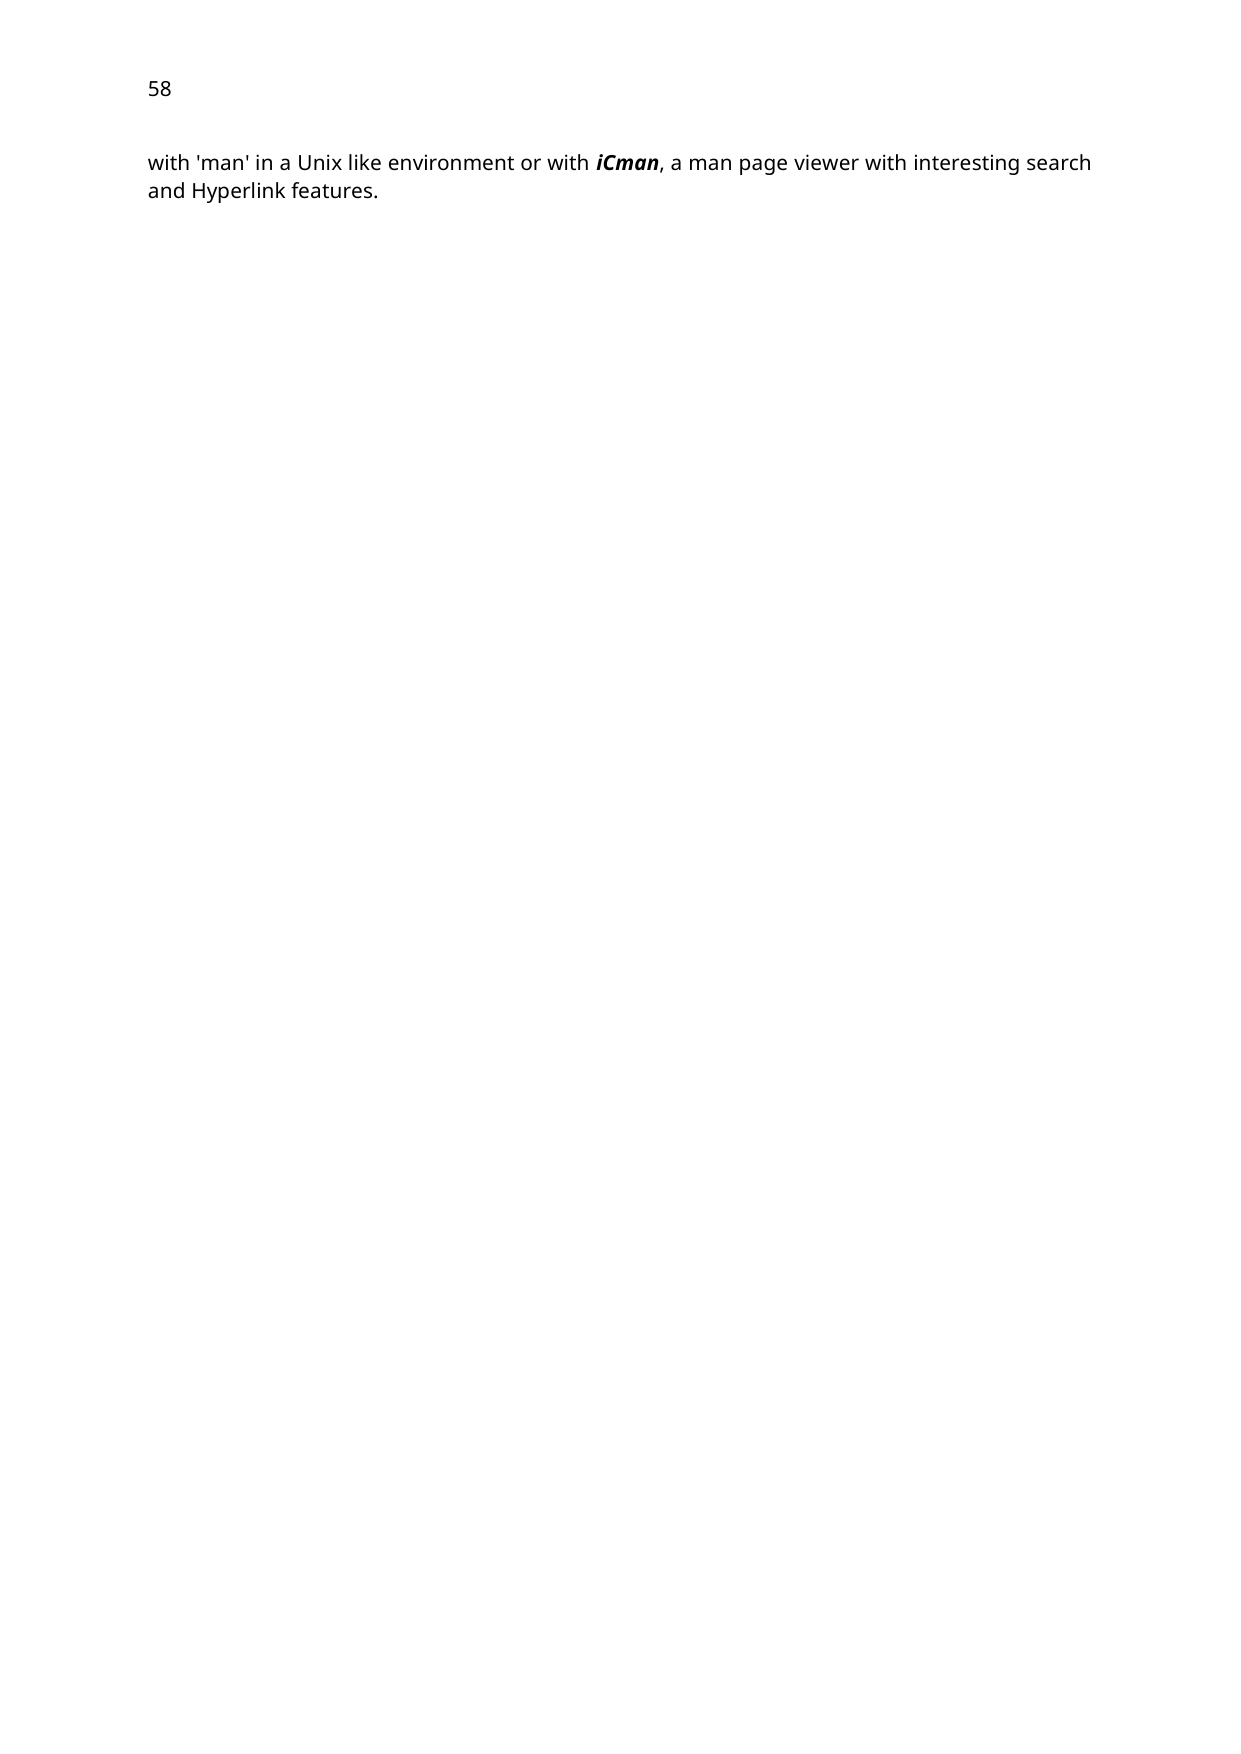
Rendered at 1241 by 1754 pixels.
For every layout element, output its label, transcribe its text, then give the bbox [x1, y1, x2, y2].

text with 'man' in a Unix like environment or with iCman, a man page viewer with interesting search and Hyperlink features. [148, 148, 1092, 205]
